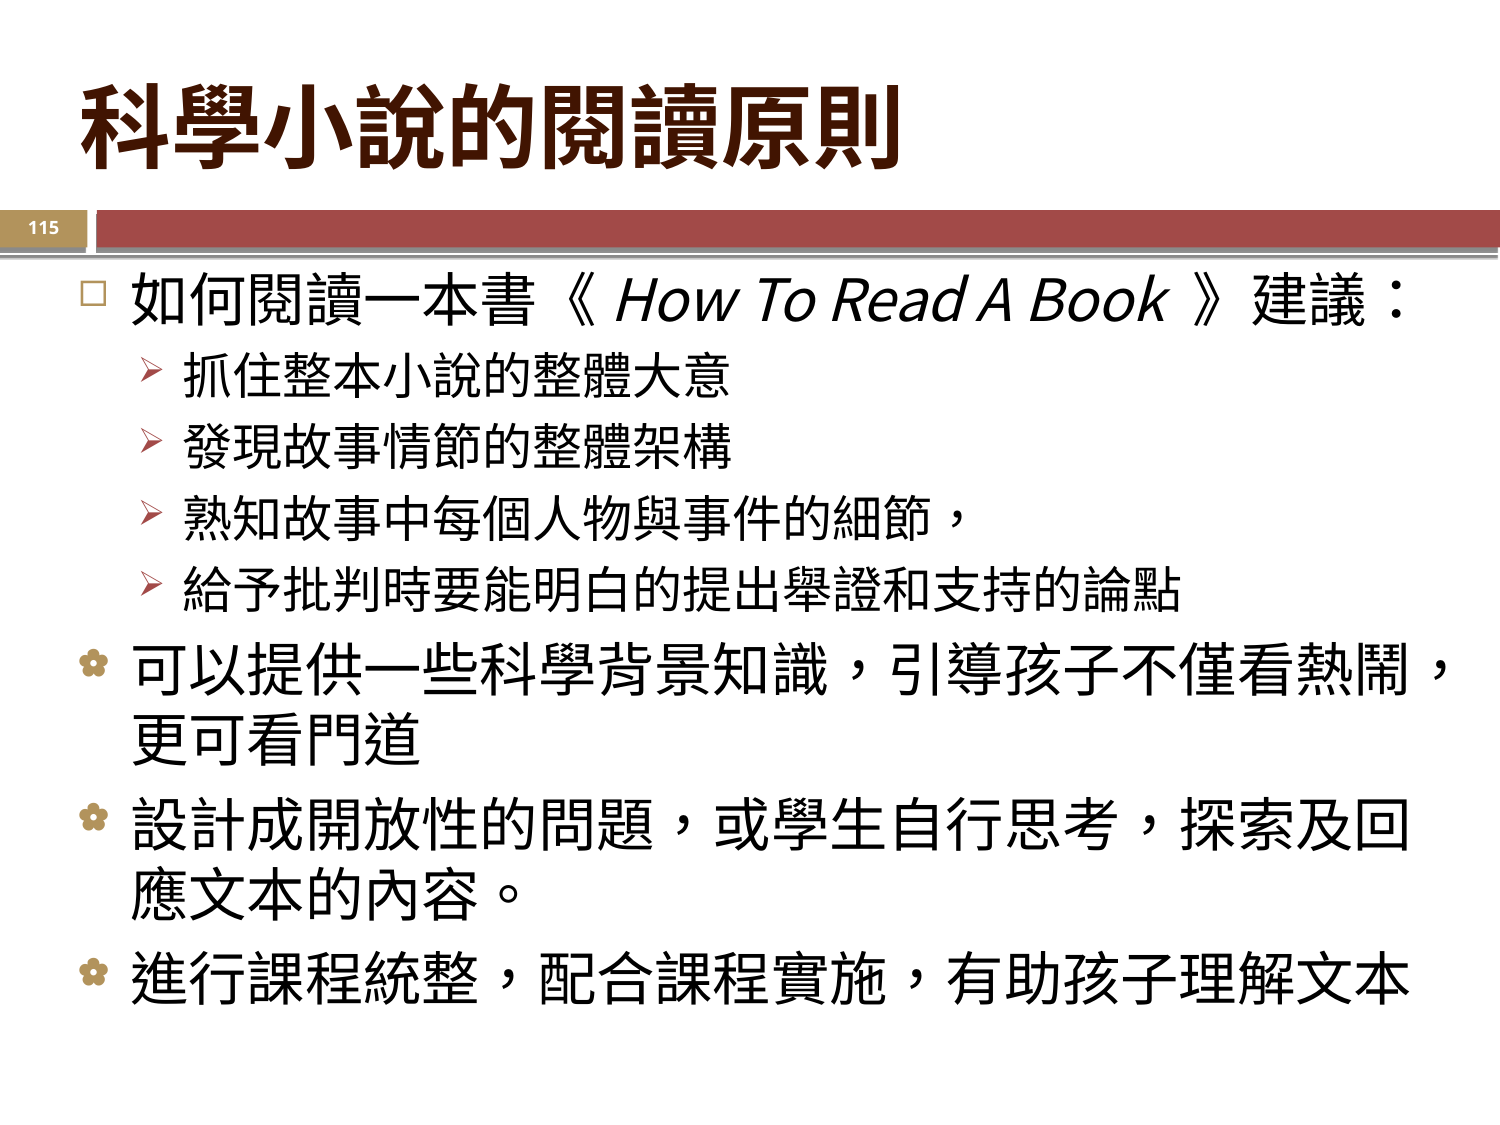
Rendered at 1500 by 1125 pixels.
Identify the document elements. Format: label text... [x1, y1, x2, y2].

list 如何閱讀一本書《How To Read A Book 》建議： 抓住整本小說的整體大意 發現故事情節的整體架構 熟知故事中每個人物與事件的細節， 給予批判時要能明白的提出舉證和支持的論點 可以提供一些科學背景知識，引導孩子不僅看熱鬧，更可看門道 設計成開放性的問題，或學生自行思考，探索及回應文本的內容。 進行課程統整，配合課程實施，有助孩子理解文本 [63, 255, 1459, 1118]
title 科學小說的閱讀原則 [64, 30, 1415, 219]
slide_number [0, 208, 88, 249]
